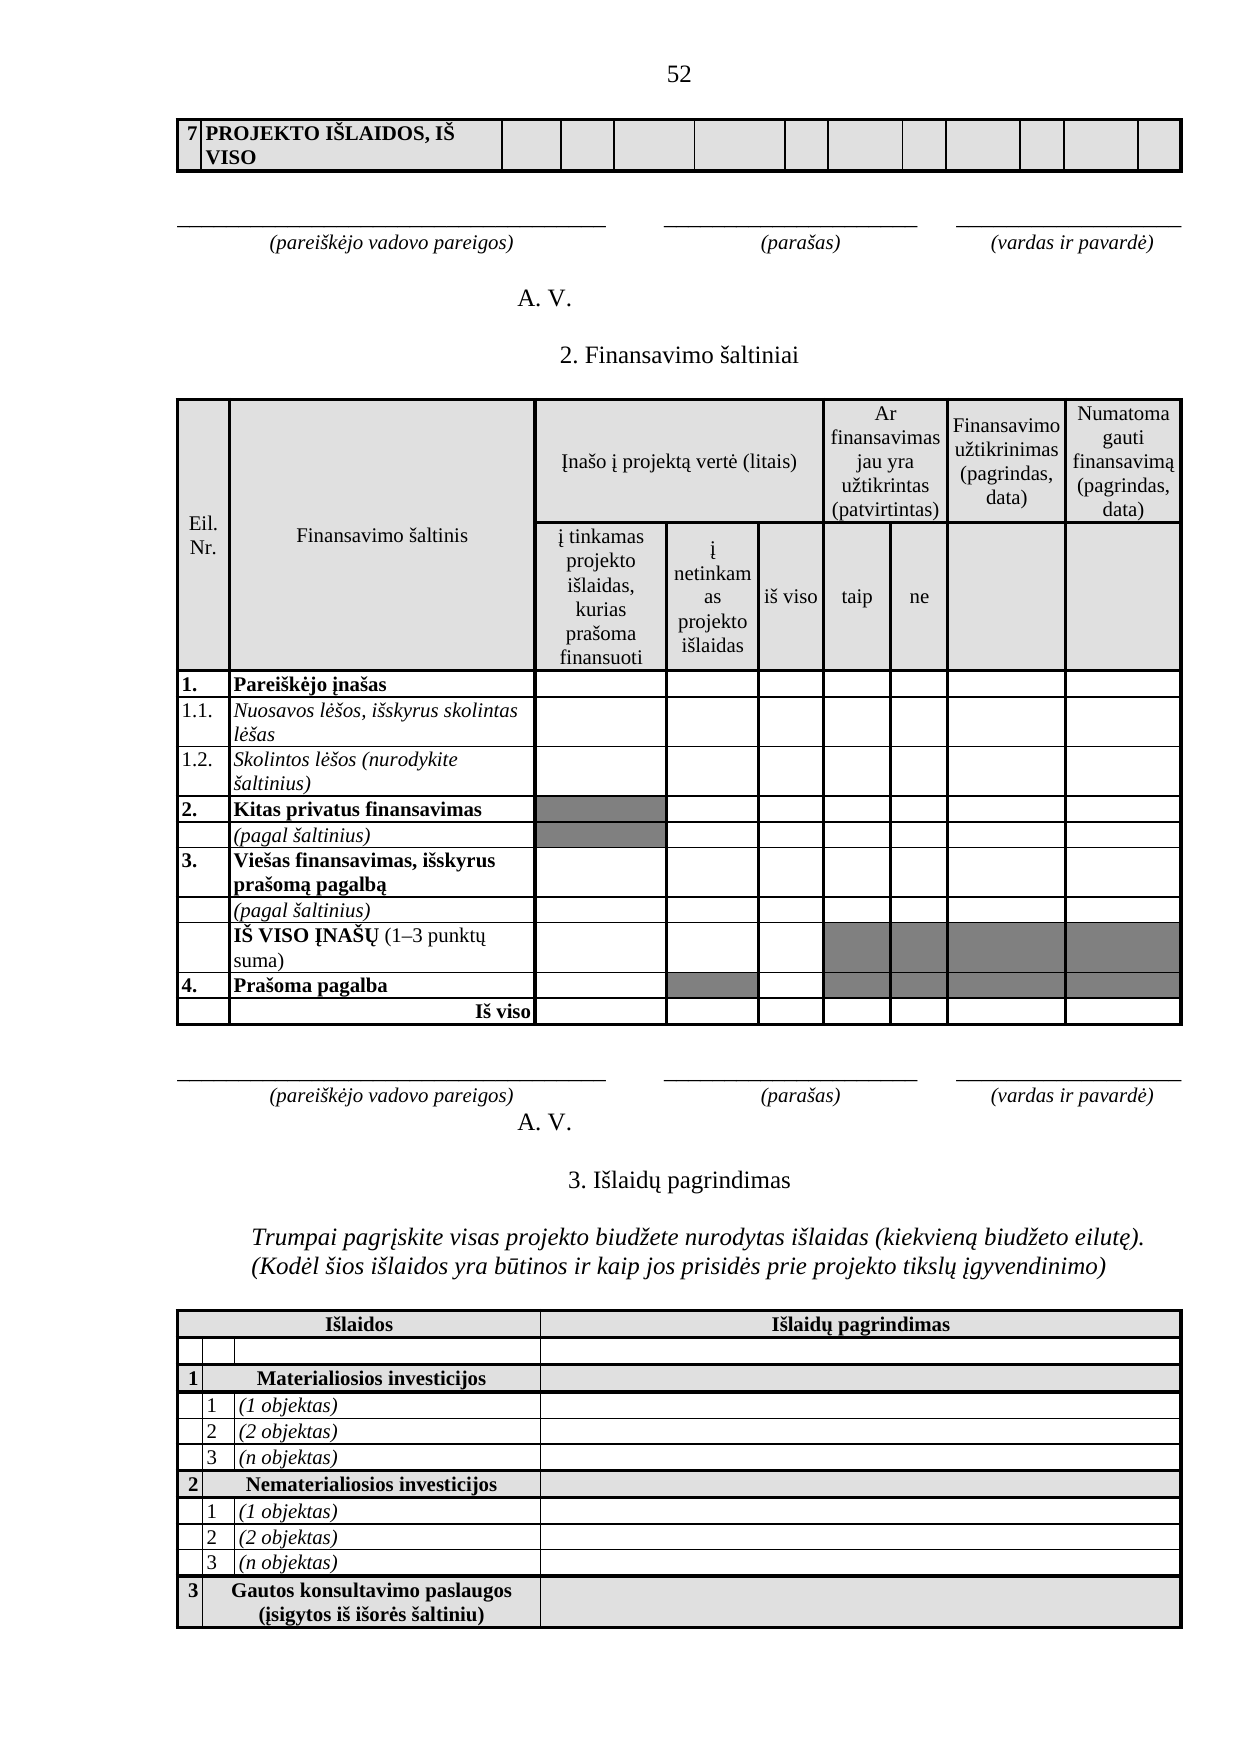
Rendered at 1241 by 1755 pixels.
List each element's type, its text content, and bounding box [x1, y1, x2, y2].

table_cell [537, 923, 665, 972]
table_cell [949, 698, 1064, 746]
table_cell [537, 848, 665, 896]
table_cell [949, 524, 1064, 669]
text (Kodėl šios išlaidos yra būtinos ir kaip jos prisidės prie projekto tikslų įgyvendinimo) [177, 1251, 1181, 1280]
table_cell [198, 1394, 202, 1417]
table_cell 3 [230, 1445, 234, 1469]
table_cell [537, 747, 665, 795]
table_cell [541, 1578, 1179, 1626]
table_cell iš viso [760, 524, 822, 669]
table_cell [949, 923, 1064, 972]
table_cell [668, 747, 757, 795]
text A. V. [443, 283, 1181, 312]
table_cell [668, 698, 757, 746]
table_cell [825, 747, 889, 795]
table_cell [668, 848, 757, 896]
table_cell [949, 747, 1064, 795]
table_header Numatoma gauti finansavimą (pagrindas, data) [1067, 401, 1179, 521]
table_cell [903, 121, 945, 169]
text 2. Finansavimo šaltiniai [177, 340, 1181, 369]
table_cell [198, 1525, 202, 1549]
table_cell PROJEKTO IŠLAIDOS, IŠ VISO [202, 121, 501, 169]
table_cell 1 [230, 1394, 234, 1417]
table_cell [760, 848, 822, 896]
table_cell [1067, 698, 1179, 746]
table_cell [503, 121, 560, 169]
table_cell [537, 698, 665, 746]
table_cell į netinkamas projekto išlaidas [668, 524, 757, 669]
table_cell 3. [179, 848, 228, 896]
table_cell [198, 1419, 202, 1443]
table_header Įnašo į projektą vertė (litais) [537, 401, 822, 521]
table_header Išlaidos [179, 1312, 540, 1336]
table_header Finansavimo užtikrinimas (pagrindas, data) [949, 401, 1064, 521]
table_cell [541, 1366, 1179, 1390]
table_cell Nematerialiosios investicijos [203, 1472, 540, 1496]
table_cell ne [892, 524, 946, 669]
table_cell taip [825, 524, 889, 669]
table_header Eil. Nr. [179, 401, 228, 669]
table_cell [198, 1339, 202, 1363]
table_cell Materialiosios investicijos [203, 1366, 540, 1390]
table_cell [947, 121, 1019, 169]
table_cell [892, 747, 946, 795]
table_cell 2 [179, 1472, 202, 1496]
table_cell [825, 923, 889, 972]
table_cell 7 [179, 121, 200, 169]
table_cell [695, 121, 784, 169]
table_cell [230, 1339, 234, 1363]
table_cell [825, 973, 889, 997]
table_cell [760, 923, 822, 972]
table_cell [541, 1472, 1179, 1496]
table_cell [1139, 121, 1179, 169]
table_cell [235, 1339, 239, 1363]
table_cell 3 [179, 1578, 202, 1626]
table_cell [1065, 121, 1137, 169]
text 3. Išlaidų pagrindimas [177, 1165, 1181, 1194]
table_cell į tinkamas projekto išlaidas, kurias prašoma finansuoti [537, 524, 665, 669]
table_cell 1 [179, 1366, 202, 1390]
table_cell [786, 121, 827, 169]
table_cell [892, 973, 946, 997]
table_cell 1.1. [179, 698, 228, 746]
table_cell [1021, 121, 1063, 169]
table_cell [760, 698, 822, 746]
table_cell [562, 121, 613, 169]
table_cell [537, 823, 665, 847]
table_cell [198, 1499, 202, 1523]
text A. V. [443, 1107, 1181, 1136]
table_header Finansavimo šaltinis [231, 401, 533, 669]
table_cell [949, 973, 1064, 997]
table_cell [668, 973, 757, 997]
text Trumpai pagrįskite visas projekto biudžete nurodytas išlaidas (kiekvieną biudžeto eilutę). [177, 1222, 1181, 1251]
table_cell [537, 797, 665, 821]
table_cell [760, 747, 822, 795]
table_cell [892, 848, 946, 896]
table_cell [825, 848, 889, 896]
table_cell [829, 121, 902, 169]
table_cell [536, 1339, 540, 1363]
table_cell [179, 923, 228, 972]
table_cell [1067, 747, 1179, 795]
table_cell Gautos konsultavimo paslaugos (įsigytos iš išorės šaltiniu) [203, 1578, 540, 1626]
table_cell [1067, 973, 1179, 997]
table_cell [892, 698, 946, 746]
table_header Ar finansavimas jau yra užtikrintas (patvirtintas) [825, 401, 946, 521]
table_cell [615, 121, 694, 169]
table_cell [825, 698, 889, 746]
table_cell [668, 923, 757, 972]
table_cell [892, 923, 946, 972]
text (pareiškėjo vadovo pareigos) (parašas) (vardas ir pavardė) [177, 230, 1181, 254]
table_cell [949, 848, 1064, 896]
table_header Išlaidų pagrindimas [541, 1312, 1179, 1336]
table_cell [1067, 848, 1179, 896]
table_cell 3 [230, 1550, 234, 1574]
table_cell 1 [230, 1499, 234, 1523]
table_cell [198, 1550, 202, 1574]
table_cell [198, 1445, 202, 1469]
table_cell 2 [230, 1525, 234, 1549]
table_cell [1067, 524, 1179, 669]
table_cell 1.2. [179, 747, 228, 795]
table_cell [1067, 923, 1179, 972]
table_cell 2 [230, 1419, 234, 1443]
text (pareiškėjo vadovo pareigos) (parašas) (vardas ir pavardė) [177, 1083, 1181, 1107]
